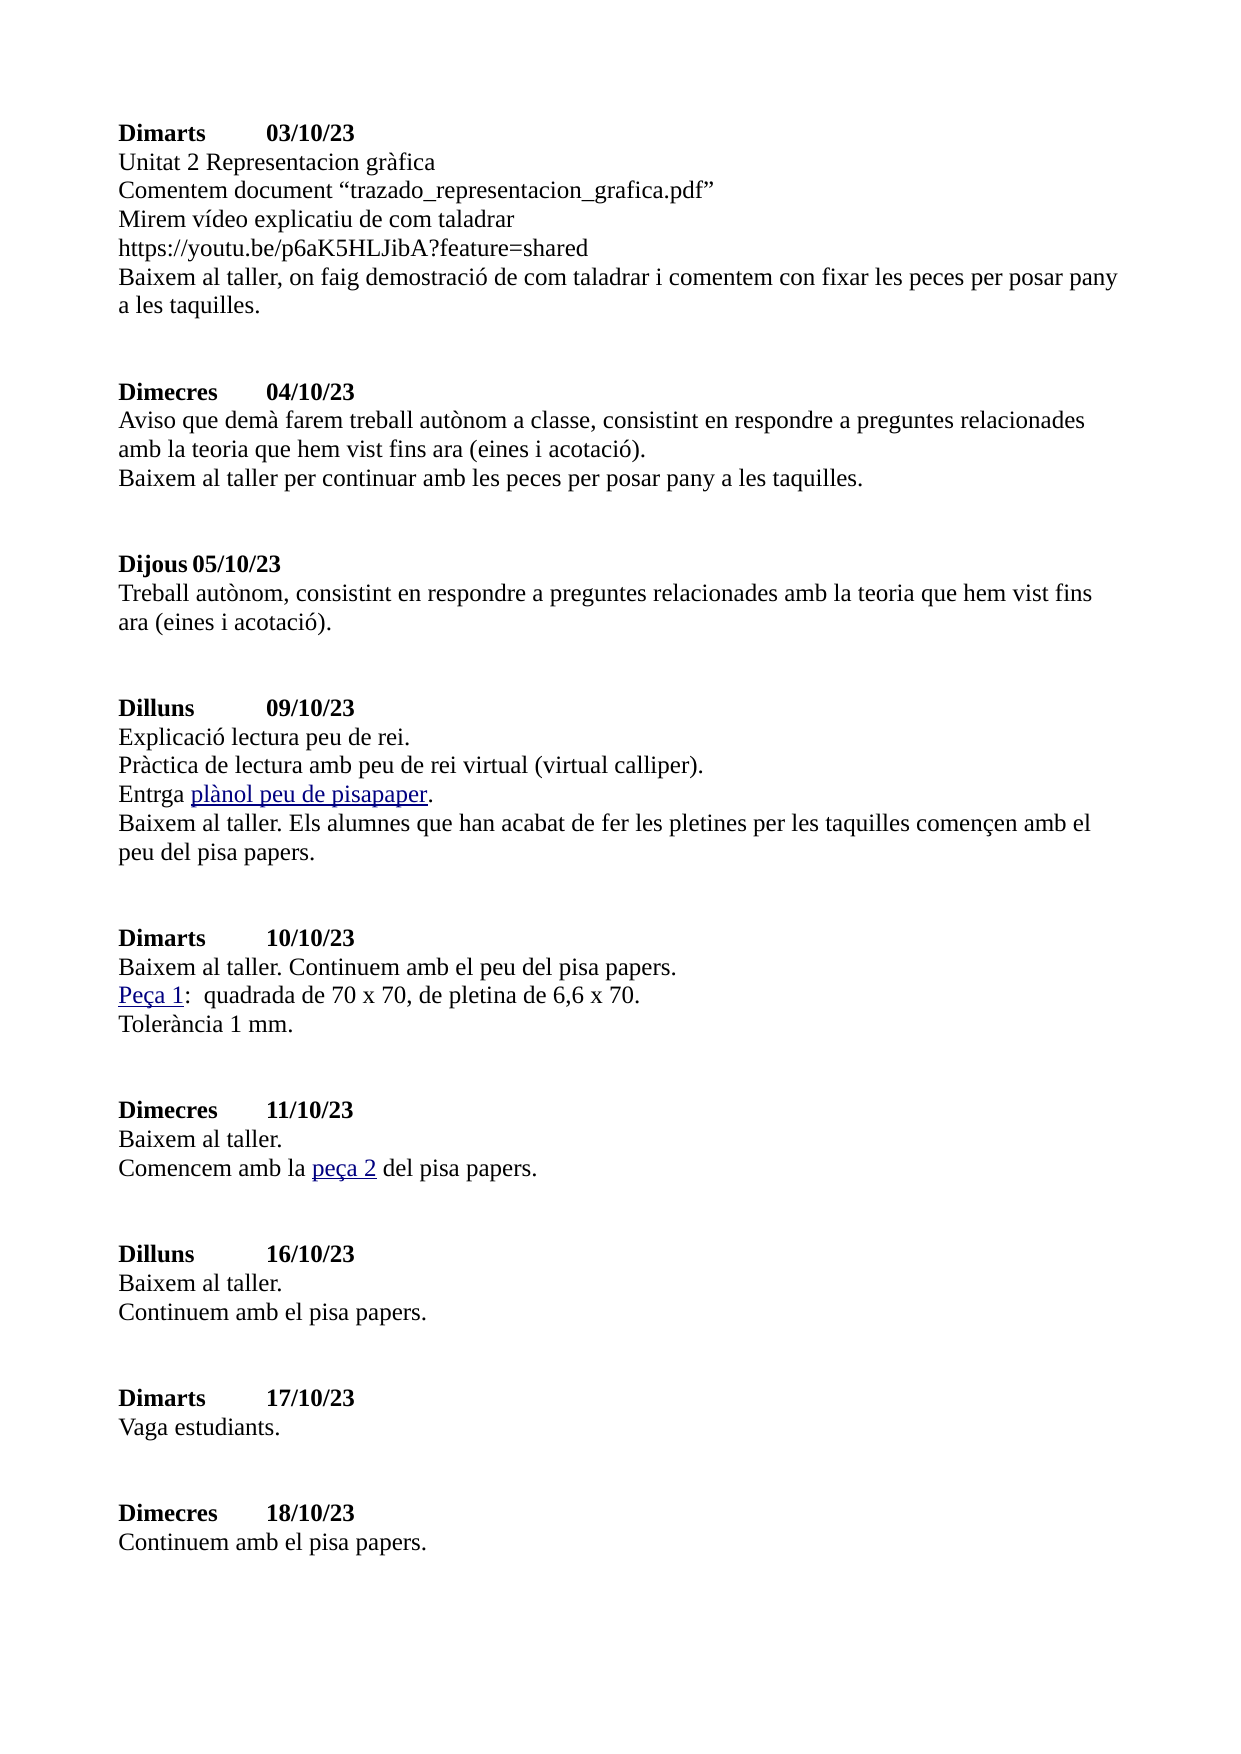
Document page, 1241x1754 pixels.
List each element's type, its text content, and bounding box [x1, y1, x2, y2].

text Dimecres 04/10/23 [118, 377, 1122, 406]
text Entrga plànol peu de pisapaper. [118, 779, 1122, 808]
text Baixem al taller. [118, 1268, 1122, 1297]
text Tolerància 1 mm. [118, 1009, 1122, 1038]
text Pràctica de lectura amb peu de rei virtual (virtual calliper). [118, 751, 1122, 779]
text Explicació lectura peu de rei. [118, 722, 1122, 751]
text Dimarts 03/10/23 [118, 118, 1122, 147]
text Baixem al taller. Els alumnes que han acabat de fer les pletines per les taquilles començen amb el peu del pisa papers. [118, 808, 1122, 866]
text Baixem al taller. [118, 1124, 1122, 1153]
text Dimecres 11/10/23 [118, 1096, 1122, 1124]
text Dimecres 18/10/23 [118, 1498, 1122, 1527]
text Vaga estudiants. [118, 1412, 1122, 1441]
text Peça 1: quadrada de 70 x 70, de pletina de 6,6 x 70. [118, 981, 1122, 1009]
text Comentem document “trazado_representacion_grafica.pdf” [118, 176, 1122, 204]
text Continuem amb el pisa papers. [118, 1527, 1122, 1556]
text Mirem vídeo explicatiu de com taladrar [118, 204, 1122, 233]
text Dilluns 16/10/23 [118, 1239, 1122, 1268]
text Baixem al taller, on faig demostració de com taladrar i comentem con fixar les peces per posar pany a les taquilles. [118, 262, 1122, 319]
text Aviso que demà farem treball autònom a classe, consistint en respondre a preguntes relacionades amb la teoria que hem vist fins ara (eines i acotació). [118, 406, 1122, 463]
text Dilluns 09/10/23 [118, 693, 1122, 722]
text Dijous 05/10/23 [118, 549, 1122, 578]
text Comencem amb la peça 2 del pisa papers. [118, 1153, 1122, 1182]
text Treball autònom, consistint en respondre a preguntes relacionades amb la teoria que hem vist fins ara (eines i acotació). [118, 578, 1122, 636]
text Unitat 2 Representacion gràfica [118, 147, 1122, 176]
text Dimarts 17/10/23 [118, 1383, 1122, 1412]
text Baixem al taller. Continuem amb el peu del pisa papers. [118, 952, 1122, 981]
text https://youtu.be/p6aK5HLJibA?feature=shared [118, 233, 1122, 262]
text Dimarts 10/10/23 [118, 923, 1122, 952]
text Baixem al taller per continuar amb les peces per posar pany a les taquilles. [118, 463, 1122, 492]
text Continuem amb el pisa papers. [118, 1297, 1122, 1326]
